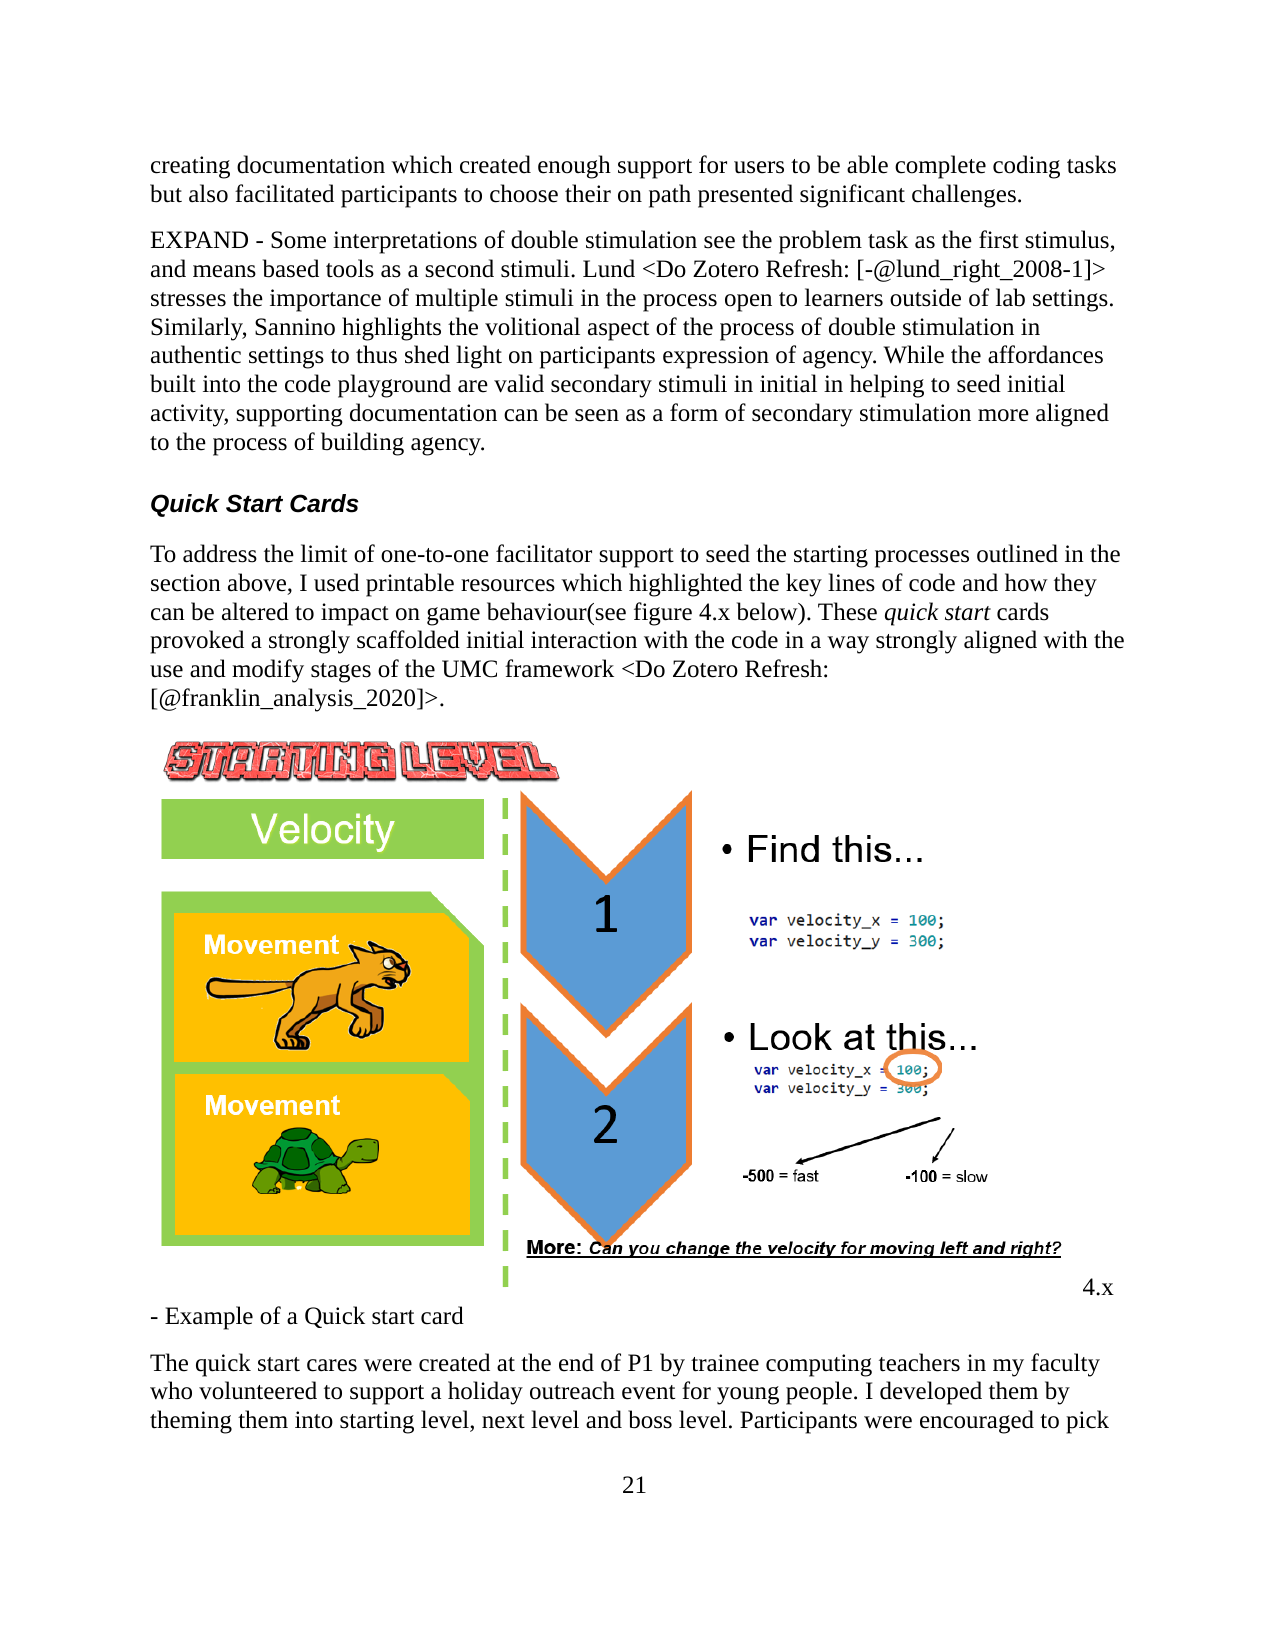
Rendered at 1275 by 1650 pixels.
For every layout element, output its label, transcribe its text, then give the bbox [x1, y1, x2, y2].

text creating documentation which created enough support for users to be able complete coding tasks but also facilitated participants to choose their on path presented significant challenges. [150, 150, 1125, 207]
picture [150, 729, 1077, 1296]
text EXPAND - Some interpretations of double stimulation see the problem task as the first stimulus, and means based tools as a second stimuli. Lund <Do Zotero Refresh: [-@lund_right_2008-1]> stresses the importance of multiple stimuli in the process open to learners outside of lab settings. Similarly, Sannino highlights the volitional aspect of the process of double stimulation in authentic settings to thus shed light on participants expression of agency. While the affordances built into the code playground are valid secondary stimuli in initial in helping to seed initial activity, supporting documentation can be seen as a form of secondary stimulation more aligned to the process of building agency. [150, 225, 1125, 455]
text The quick start cares were created at the end of P1 by trainee computing teachers in my faculty who volunteered to support a holiday outreach event for young people. I developed them by theming them into starting level, next level and boss level. Participants were encouraged to pick [150, 1348, 1125, 1434]
subtitle Quick Start Cards [150, 489, 1125, 518]
text 4.x - Example of a Quick start card [150, 1296, 1125, 1330]
text To address the limit of one-to-one facilitator support to seed the starting processes outlined in the section above, I used printable resources which highlighted the key lines of code and how they can be altered to impact on game behaviour(see figure 4.x below). These quick start cards provoked a strongly scaffolded initial interaction with the code in a way strongly aligned with the use and modify stages of the UMC framework <Do Zotero Refresh: [@franklin_analysis_2020]>. [150, 539, 1125, 712]
